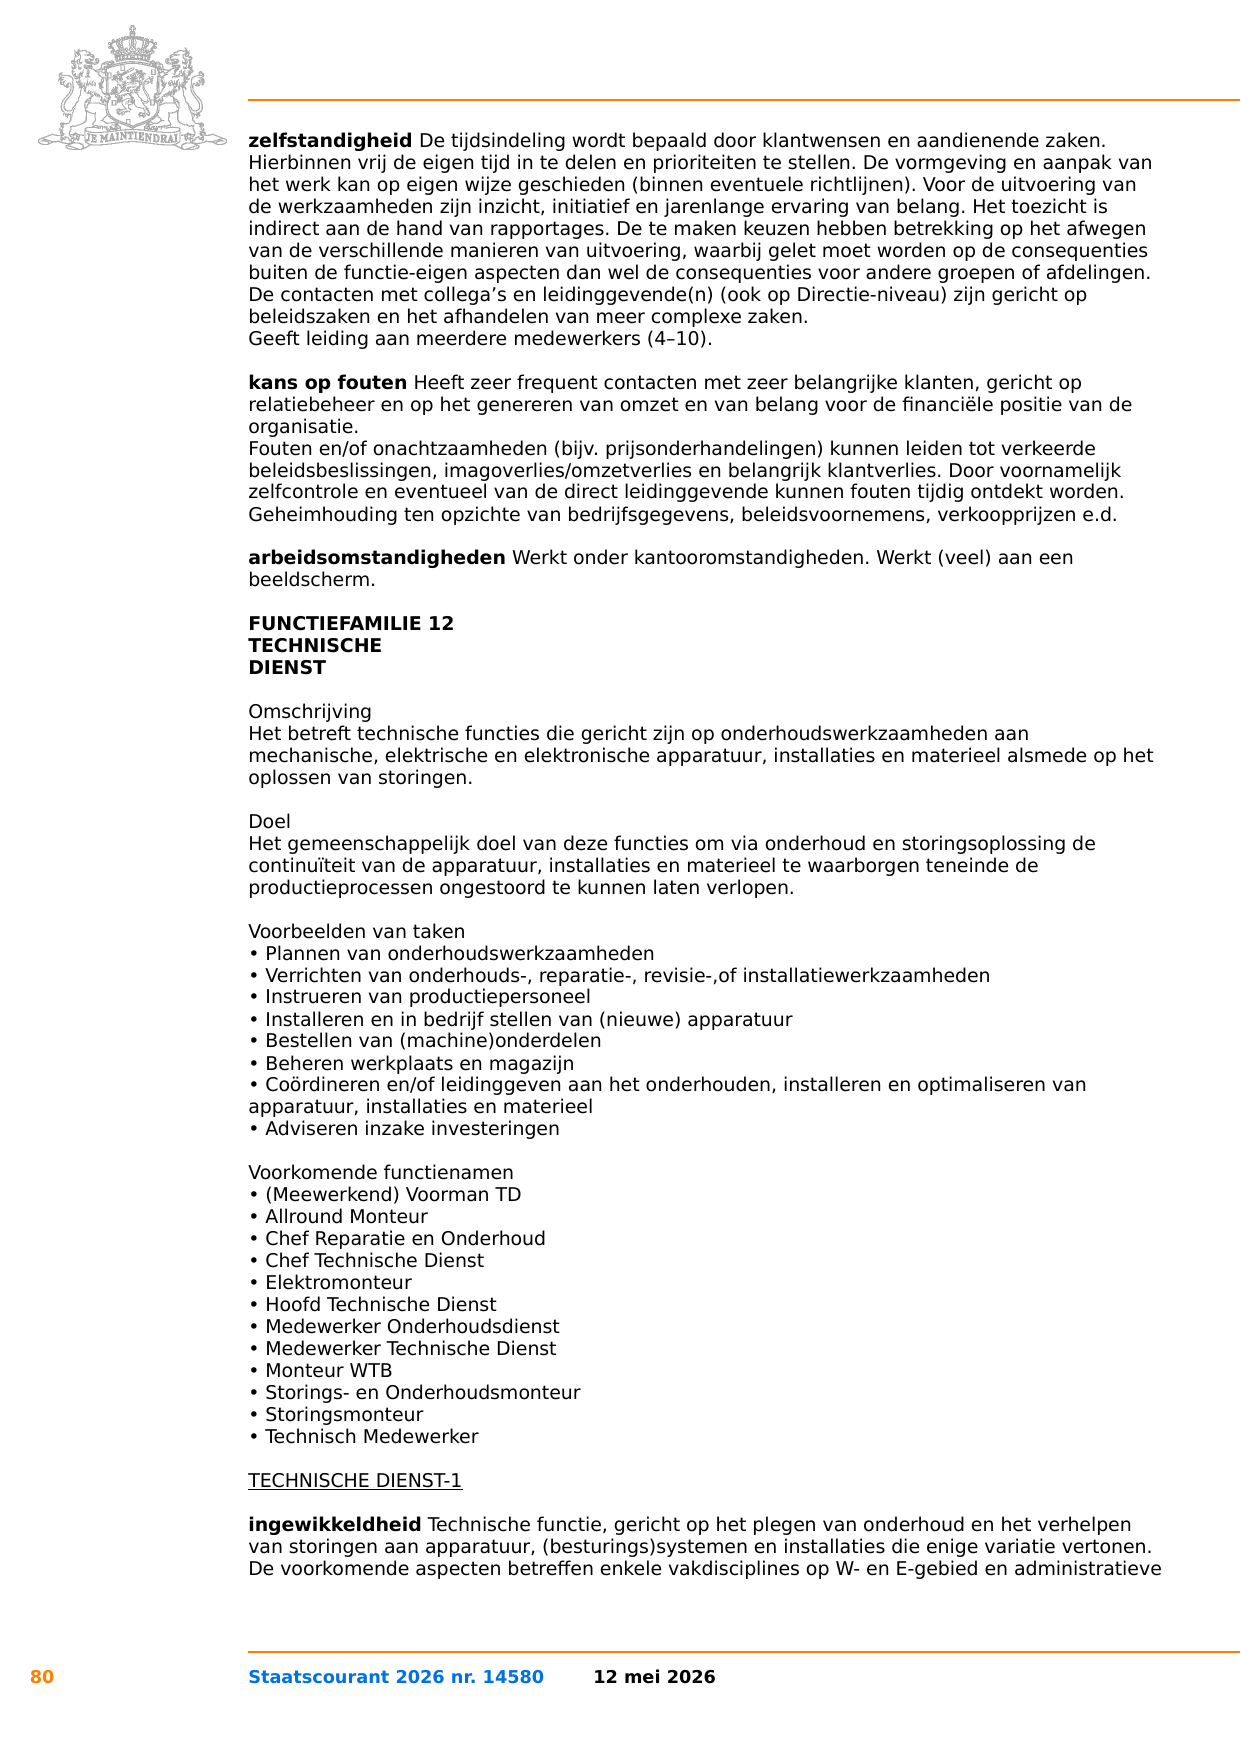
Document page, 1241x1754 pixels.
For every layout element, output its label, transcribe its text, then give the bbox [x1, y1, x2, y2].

text • Technisch Medewerker [248, 1426, 1163, 1448]
text • (Meewerkend) Voorman TD [248, 1184, 1163, 1206]
text • Medewerker Onderhoudsdienst [248, 1316, 1163, 1338]
text FUNCTIEFAMILIE 12 [248, 613, 1163, 635]
text • Storingsmonteur [248, 1404, 1163, 1426]
text kans op fouten Heeft zeer frequent contacten met zeer belangrijke klanten, gericht op relatiebeheer en op het genereren van omzet en van belang voor de financiële positie van de organisatie. [248, 372, 1163, 437]
text zelfstandigheid De tijdsindeling wordt bepaald door klantwensen en aandienende zaken. Hierbinnen vrij de eigen tijd in te delen en prioriteiten te stellen. De vormgeving en aanpak van het werk kan op eigen wijze geschieden (binnen eventuele richtlijnen). Voor de uitvoering van de werkzaamheden zijn inzicht, initiatief en jarenlange ervaring van belang. Het toezicht is indirect aan de hand van rapportages. De te maken keuzen hebben betrekking op het afwegen van de verschillende manieren van uitvoering, waarbij gelet moet worden op de consequenties buiten de functie-eigen aspecten dan wel de consequenties voor andere groepen of afdelingen. [248, 130, 1163, 284]
text • Coördineren en/of leidinggeven aan het onderhouden, installeren en optimaliseren van apparatuur, installaties en materieel [248, 1074, 1163, 1118]
text • Chef Reparatie en Onderhoud [248, 1228, 1163, 1250]
text • Medewerker Technische Dienst [248, 1338, 1163, 1360]
text Voorbeelden van taken [248, 921, 1163, 942]
subtitle TECHNISCHE DIENST-1 [248, 1470, 1163, 1492]
text Geheimhouding ten opzichte van bedrijfsgegevens, beleidsvoornemens, verkoopprijzen e.d. [248, 503, 1163, 525]
text • Elektromonteur [248, 1272, 1163, 1294]
text • Plannen van onderhoudswerkzaamheden [248, 942, 1163, 964]
text Het gemeenschappelijk doel van deze functies om via onderhoud en storingsoplossing de continuïteit van de apparatuur, installaties en materieel te waarborgen teneinde de productieprocessen ongestoord te kunnen laten verlopen. [248, 833, 1163, 899]
text • Storings- en Onderhoudsmonteur [248, 1382, 1163, 1404]
text • Adviseren inzake investeringen [248, 1118, 1163, 1140]
text arbeidsomstandigheden Werkt onder kantooromstandigheden. Werkt (veel) aan een beeldscherm. [248, 547, 1163, 591]
text • Verrichten van onderhouds-, reparatie-, revisie-,of installatiewerkzaamheden [248, 964, 1163, 986]
text Voorkomende functienamen [248, 1162, 1163, 1184]
text • Instrueren van productiepersoneel [248, 986, 1163, 1008]
text • Allround Monteur [248, 1206, 1163, 1228]
picture [38, 25, 227, 150]
text DIENST [248, 657, 1163, 679]
text • Chef Technische Dienst [248, 1250, 1163, 1272]
text ingewikkeldheid Technische functie, gericht op het plegen van onderhoud en het verhelpen van storingen aan apparatuur, (besturings)systemen en installaties die enige variatie vertonen. De voorkomende aspecten betreffen enkele vakdisciplines op W- en E-gebied en administratieve [248, 1514, 1163, 1579]
text Fouten en/of onachtzaamheden (bijv. prijsonderhandelingen) kunnen leiden tot verkeerde beleidsbeslissingen, imagoverlies/omzetverlies en belangrijk klantverlies. Door voornamelijk zelfcontrole en eventueel van de direct leidinggevende kunnen fouten tijdig ontdekt worden. [248, 437, 1163, 503]
text De contacten met collega’s en leidinggevende(n) (ook op Directie-niveau) zijn gericht op beleidszaken en het afhandelen van meer complexe zaken. [248, 284, 1163, 328]
text • Hoofd Technische Dienst [248, 1294, 1163, 1316]
text • Installeren en in bedrijf stellen van (nieuwe) apparatuur [248, 1008, 1163, 1030]
text TECHNISCHE [248, 635, 1163, 657]
text Omschrijving [248, 701, 1163, 723]
text Geeft leiding aan meerdere medewerkers (4–10). [248, 328, 1163, 350]
text • Bestellen van (machine)onderdelen [248, 1030, 1163, 1052]
text • Beheren werkplaats en magazijn [248, 1052, 1163, 1074]
text Doel [248, 811, 1163, 833]
text Het betreft technische functies die gericht zijn op onderhoudswerkzaamheden aan mechanische, elektrische en elektronische apparatuur, installaties en materieel alsmede op het oplossen van storingen. [248, 723, 1163, 789]
text • Monteur WTB [248, 1360, 1163, 1382]
